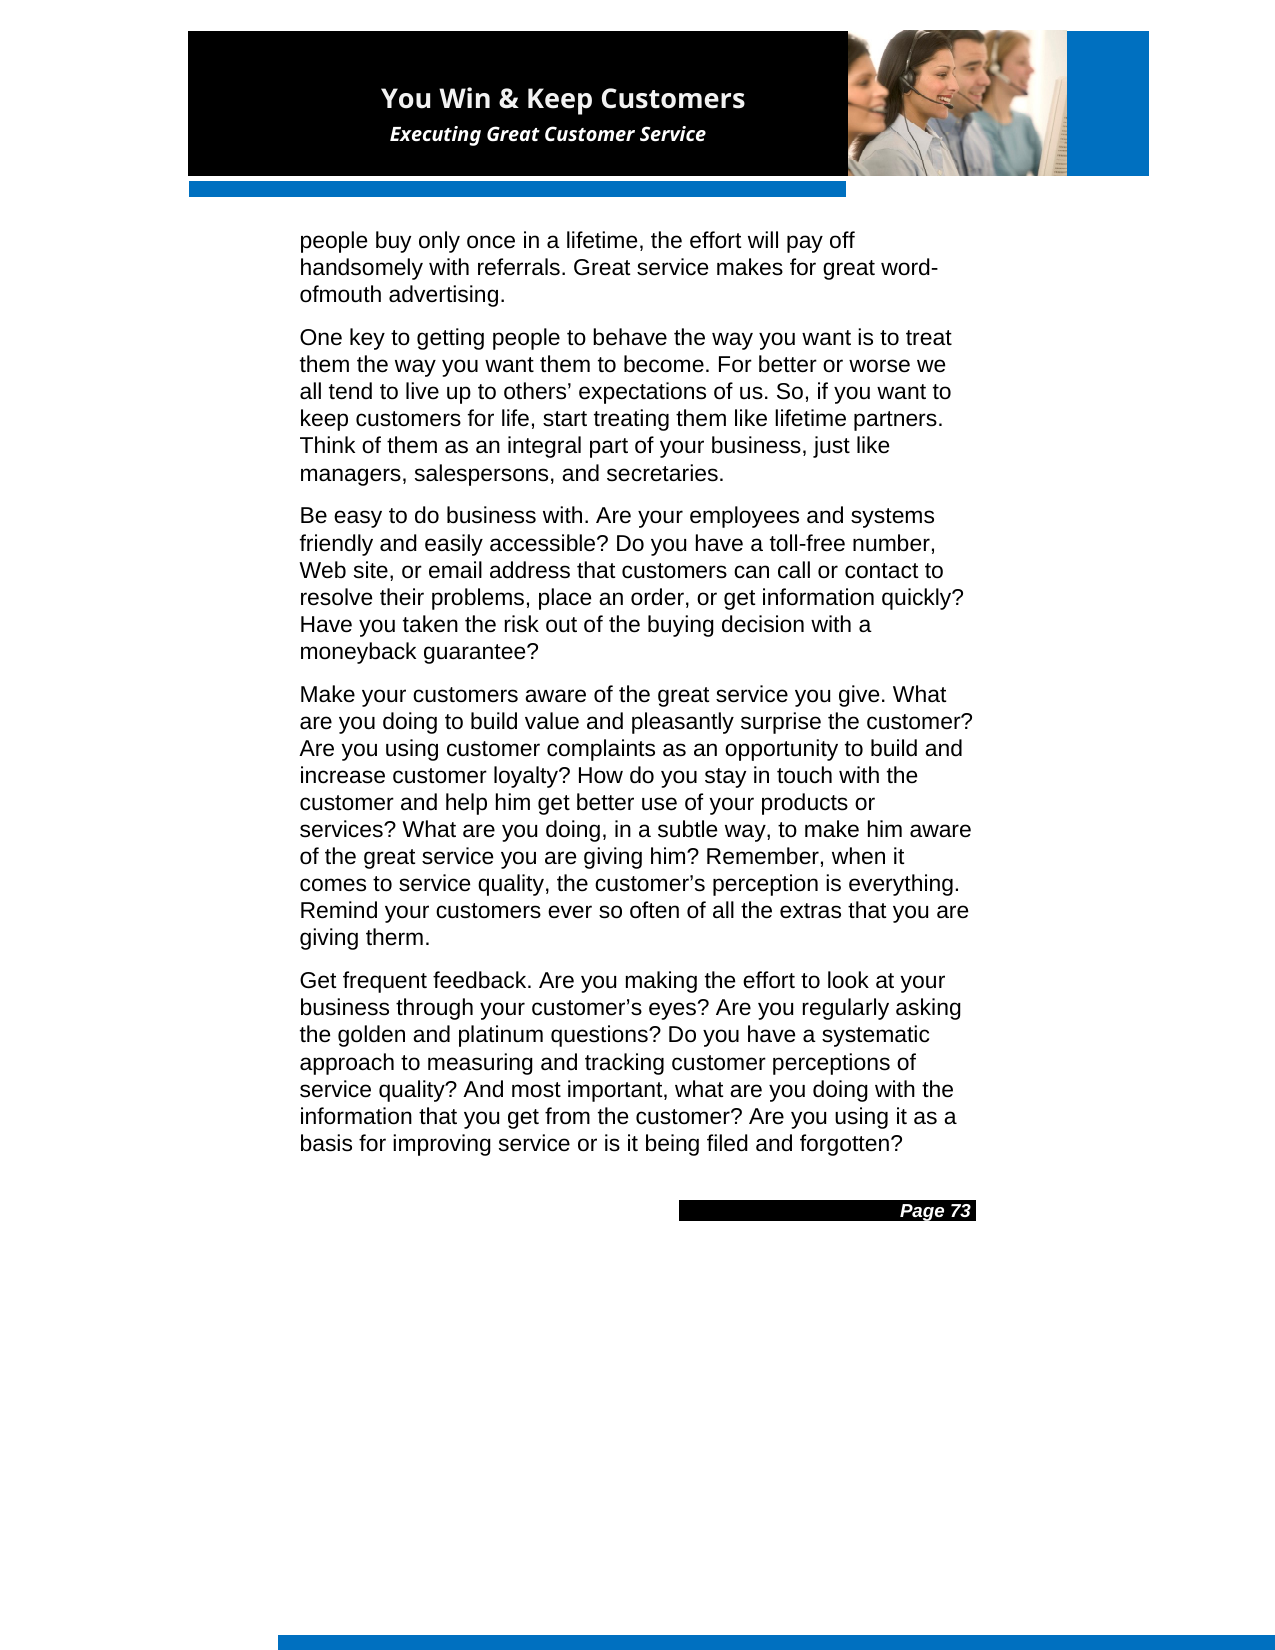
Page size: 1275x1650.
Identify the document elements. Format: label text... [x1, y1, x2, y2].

text Be easy to do business with. Are your employees and systems friendly and easily accessible? Do you have a toll-free number, Web site, or email address that customers can call or contact to resolve their problems, place an order, or get information quickly? Have you taken the risk out of the buying decision with a moneyback guarantee? [299, 502, 975, 664]
text Make your customers aware of the great service you give. What are you doing to build value and pleasantly surprise the customer? Are you using customer complaints as an opportunity to build and increase customer loyalty? How do you stay in touch with the customer and help him get better use of your products or services? What are you doing, in a subtle way, to make him aware of the great service you are giving him? Remember, when it comes to service quality, the customer’s perception is everything. Remind your customers ever so often of all the extras that you are giving therm. [299, 681, 975, 951]
text One key to getting people to behave the way you want is to treat them the way you want them to become. For better or worse we all tend to live up to others’ expectations of us. So, if you want to keep customers for life, start treating them like lifetime partners. Think of them as an integral part of your business, just like managers, salespersons, and secretaries. [299, 324, 975, 486]
text Get frequent feedback. Are you making the effort to look at your business through your customer’s eyes? Are you regularly asking the golden and platinum questions? Do you have a systematic approach to measuring and tracking customer perceptions of service quality? And most important, what are you doing with the information that you get from the customer? Are you using it as a basis for improving service or is it being filed and forgotten? [299, 967, 975, 1156]
text people buy only once in a lifetime, the effort will pay off handsomely with referrals. Great service makes for great word-ofmouth advertising. [299, 227, 975, 308]
